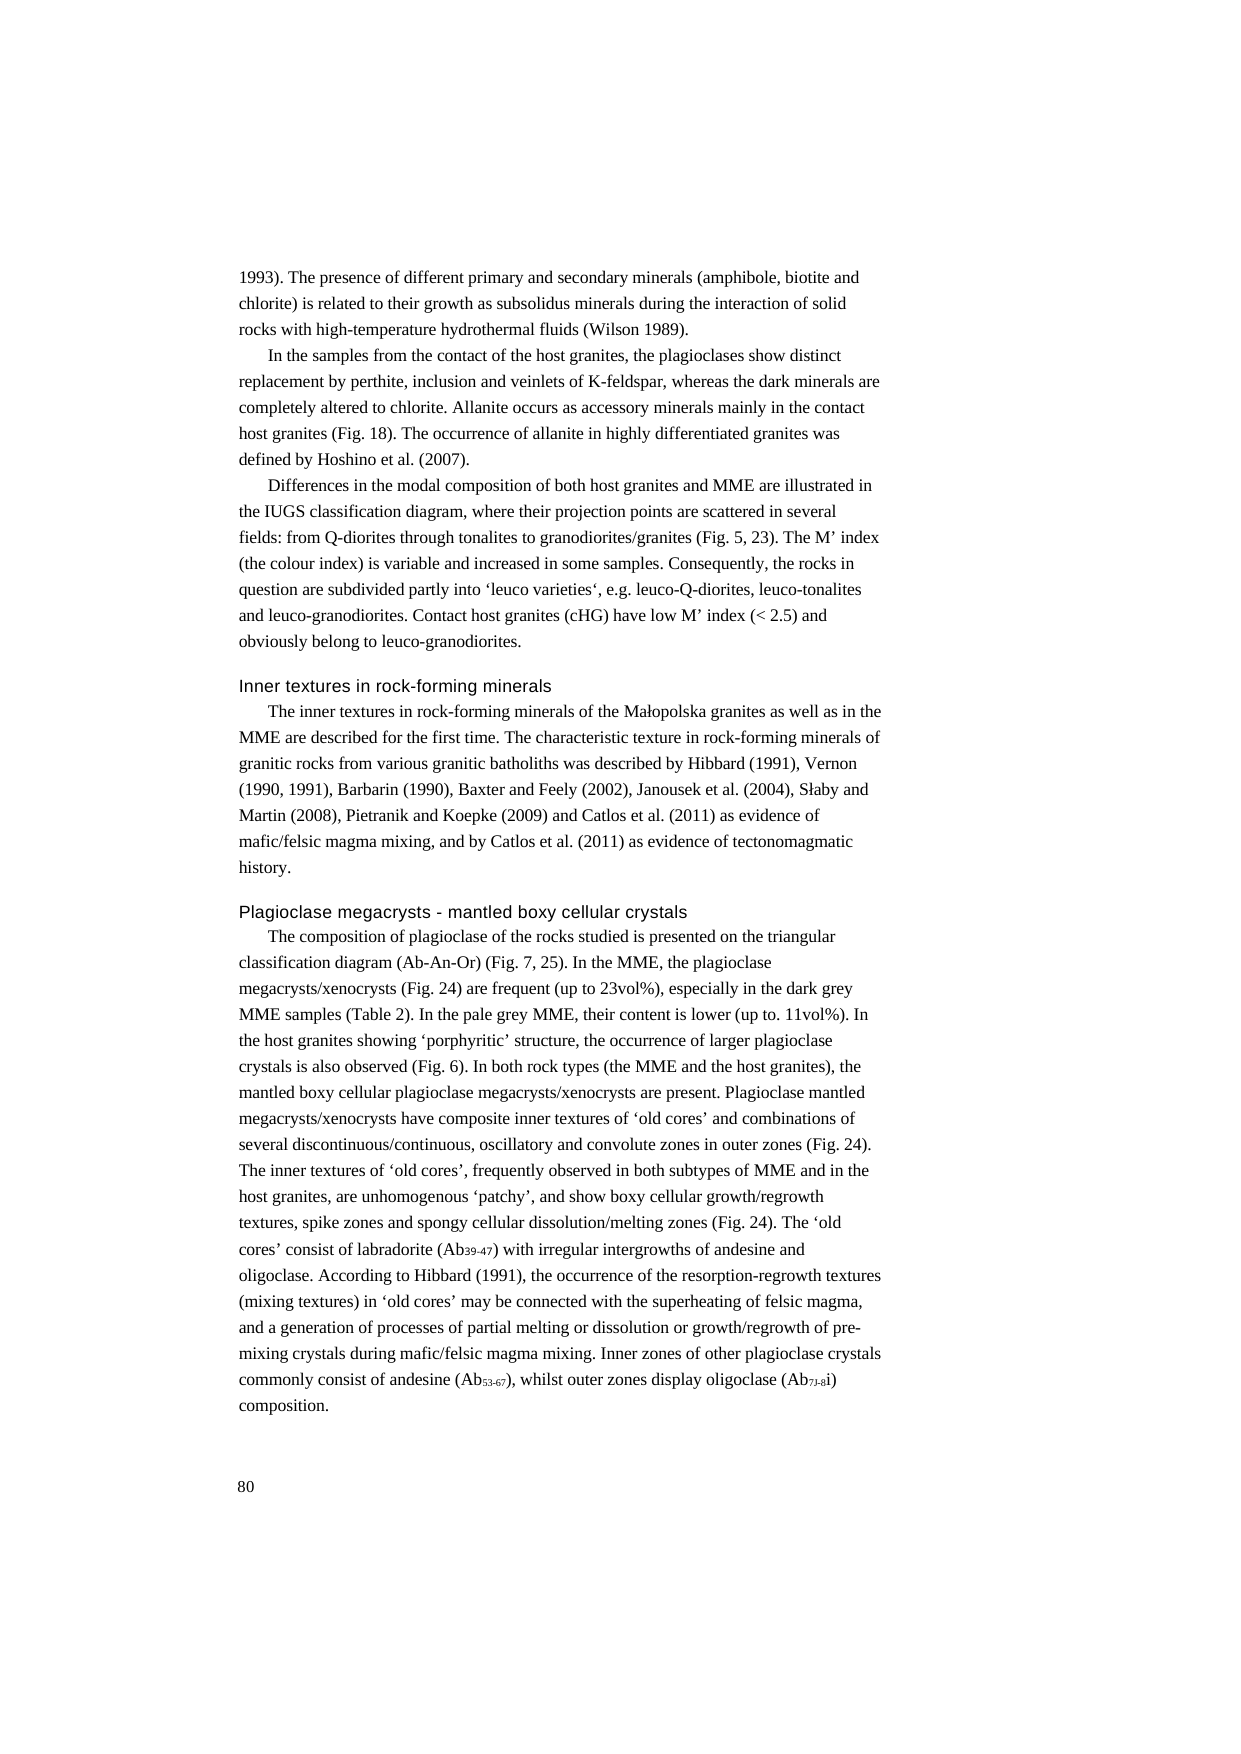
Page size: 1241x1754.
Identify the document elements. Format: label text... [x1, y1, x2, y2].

subtitle Plagioclase megacrysts - mantled boxy cellular crystals [238, 904, 1007, 922]
subtitle Inner textures in rock-forming minerals [238, 678, 1007, 696]
text The composition of plagioclase of the rocks studied is presented on the triangular classification diagram (Ab-An-Or) (Fig. 7, 25). In the MME, the plagioclase megacrysts/xenocrysts (Fig. 24) are frequent (up to 23vol%), especially in the dark grey MME samples (Table 2). In the pale grey MME, their content is lower (up to. 11vol%). In the host granites showing ‘porphyritic’ structure, the occurrence of larger plagioclase crystals is also observed (Fig. 6). In both rock types (the MME and the host granites), the mantled boxy cellular plagioclase megacrysts/xenocrysts are present. Plagioclase mantled megacrysts/xenocrysts have composite inner textures of ‘old cores’ and combinations of several discontinuous/continuous, oscillatory and convolute zones in outer zones (Fig. 24). The inner textures of ‘old cores’, frequently observed in both subtypes of MME and in the host granites, are unhomogenous ‘patchy’, and show boxy cellular growth/regrowth textures, spike zones and spongy cellular dissolution/melting zones (Fig. 24). The ‘old cores’ consist of labradorite (Ab39-47) with irregular intergrowths of andesine and oligoclase. According to Hibbard (1991), the occurrence of the resorption-regrowth textures (mixing textures) in ‘old cores’ may be connected with the superheating of felsic magma, and a generation of processes of partial melting or dissolution or growth/regrowth of pre- mixing crystals during mafic/felsic magma mixing. Inner zones of other plagioclase crystals commonly consist of andesine (Ab53-67), whilst outer zones display oligoclase (Ab7J-8i) composition. [238, 922, 1005, 1416]
text The inner textures in rock-forming minerals of the Małopolska granites as well as in the MME are described for the first time. The characteristic texture in rock-forming minerals of granitic rocks from various granitic batholiths was described by Hibbard (1991), Vernon (1990, 1991), Barbarin (1990), Baxter and Feely (2002), Janousek et al. (2004), Słaby and Martin (2008), Pietranik and Koepke (2009) and Catlos et al. (2011) as evidence of mafic/felsic magma mixing, and by Catlos et al. (2011) as evidence of tectonomagmatic history. [238, 696, 1005, 878]
text 80 [237, 1479, 254, 1496]
text In the samples from the contact of the host granites, the plagioclases show distinct replacement by perthite, inclusion and veinlets of K-feldspar, whereas the dark minerals are completely altered to chlorite. Allanite occurs as accessory minerals mainly in the contact host granites (Fig. 18). The occurrence of allanite in highly differentiated granites was defined by Hoshino et al. (2007). [238, 341, 1005, 471]
text Differences in the modal composition of both host granites and MME are illustrated in the IUGS classification diagram, where their projection points are scattered in several fields: from Q-diorites through tonalites to granodiorites/granites (Fig. 5, 23). The M’ index (the colour index) is variable and increased in some samples. Consequently, the rocks in question are subdivided partly into ‘leuco varieties‘, e.g. leuco-Q-diorites, leuco-tonalites and leuco-granodiorites. Contact host granites (cHG) have low M’ index (< 2.5) and obviously belong to leuco-granodiorites. [238, 471, 1005, 653]
text 1993). The presence of different primary and secondary minerals (amphibole, biotite and chlorite) is related to their growth as subsolidus minerals during the interaction of solid rocks with high-temperature hydrothermal fluids (Wilson 1989). [238, 262, 1005, 341]
